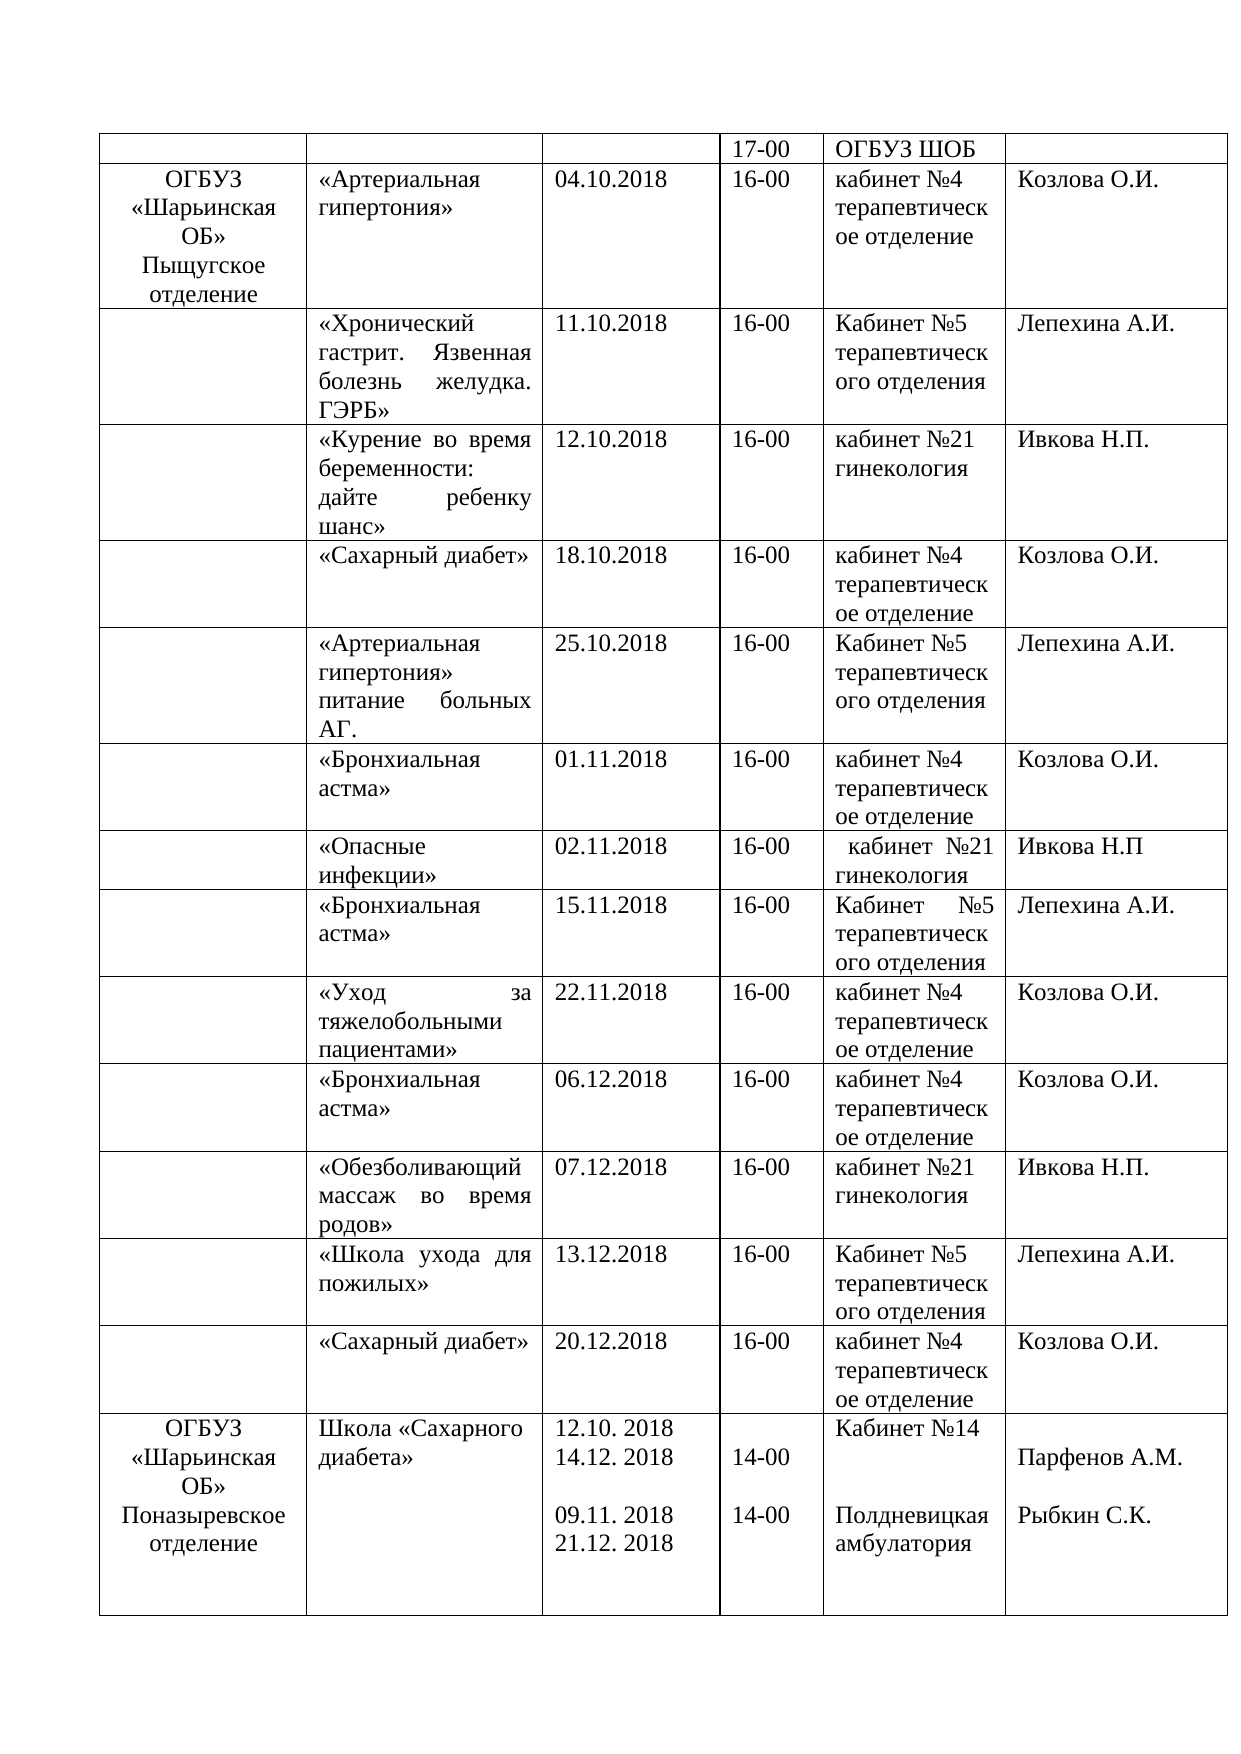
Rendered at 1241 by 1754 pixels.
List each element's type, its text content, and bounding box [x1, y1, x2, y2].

table_cell «Сахарный диабет» [307, 1326, 542, 1412]
table_cell Кабинет №14 Полдневицкая амбулатория [824, 1414, 1005, 1615]
table_cell 16-00 [721, 628, 823, 743]
table_cell кабинет №4 терапевтическое отделение [824, 541, 1005, 627]
table_cell Кабинет №5 терапевтического отделения [824, 628, 1005, 743]
table_cell 12.10. 2018 14.12. 2018 09.11. 2018 21.12. 2018 [543, 1414, 719, 1615]
table_cell 18.10.2018 [543, 541, 719, 627]
table_cell 17-00 [721, 134, 823, 163]
table_cell «Артериальная гипертония» [307, 164, 542, 307]
table_cell [1228, 1413, 1240, 1615]
table_cell [100, 1064, 306, 1151]
table_cell «Бронхиальная астма» [307, 744, 542, 830]
table_cell «Обезболивающий массаж во время родов» [307, 1152, 542, 1238]
table_cell [1228, 308, 1240, 423]
table_cell кабинет №21 гинекология [824, 1152, 1005, 1238]
table_cell [100, 831, 306, 889]
table_cell [1228, 133, 1240, 163]
table_cell «Бронхиальная астма» [307, 890, 542, 976]
table_cell 20.12.2018 [543, 1326, 719, 1412]
table_cell [1228, 1238, 1240, 1325]
table_cell 16-00 [721, 744, 823, 830]
table_cell кабинет №21 гинекология [824, 831, 1005, 889]
table_cell 02.11.2018 [543, 831, 719, 889]
table_cell 12.10.2018 [543, 425, 719, 539]
table_cell 16-00 [721, 1064, 823, 1151]
table_cell 22.11.2018 [543, 977, 719, 1063]
table_cell 16-00 [721, 831, 823, 889]
table_cell 11.10.2018 [543, 309, 719, 423]
table_cell Козлова О.И. [1006, 1326, 1227, 1412]
table_cell «Курение во время беременности: дайте ребенку шанс» [307, 425, 542, 539]
table_cell 16-00 [721, 890, 823, 976]
table_cell Козлова О.И. [1006, 977, 1227, 1063]
table_cell [1006, 134, 1227, 163]
table_cell «Сахарный диабет» [307, 541, 542, 627]
table_cell «Опасные инфекции» [307, 831, 542, 889]
table_cell 25.10.2018 [543, 628, 719, 743]
table_cell кабинет №4 терапевтическое отделение [824, 164, 1005, 307]
table_cell 16-00 [721, 1239, 823, 1325]
table_cell [100, 1326, 306, 1412]
table_cell ОГБУЗ «Шарьинская ОБ» Пыщугское отделение [100, 164, 306, 307]
table_cell [100, 977, 306, 1063]
table_cell кабинет №4 терапевтическое отделение [824, 977, 1005, 1063]
table_cell Школа «Сахарного диабета» [307, 1414, 542, 1615]
table_cell 16-00 [721, 541, 823, 627]
table_cell кабинет №4 терапевтическое отделение [824, 1326, 1005, 1412]
table_cell Кабинет №5 терапевтического отделения [824, 1239, 1005, 1325]
table_cell «Артериальная гипертония» питание больных АГ. [307, 628, 542, 743]
table_cell [1228, 163, 1240, 307]
table_cell «Уход за тяжелобольными пациентами» [307, 977, 542, 1063]
table_cell «Школа ухода для пожилых» [307, 1239, 542, 1325]
table_cell [1228, 889, 1240, 976]
table_cell 16-00 [721, 164, 823, 307]
table_cell [543, 134, 719, 163]
table_cell кабинет №4 терапевтическое отделение [824, 1064, 1005, 1151]
table_cell 06.12.2018 [543, 1064, 719, 1151]
table_cell [100, 1152, 306, 1238]
table_cell «Бронхиальная астма» [307, 1064, 542, 1151]
table_cell [100, 890, 306, 976]
table_cell [100, 628, 306, 743]
table_cell 16-00 [721, 309, 823, 423]
table_cell 16-00 [721, 1326, 823, 1412]
table_cell Козлова О.И. [1006, 744, 1227, 830]
table_cell Ивкова Н.П [1006, 831, 1227, 889]
table_cell ОГБУЗ ШОБ [824, 134, 1005, 163]
table_cell 07.12.2018 [543, 1152, 719, 1238]
table_cell 16-00 [721, 1152, 823, 1238]
table_cell Лепехина А.И. [1006, 890, 1227, 976]
table_cell [1228, 1151, 1240, 1238]
table_cell Кабинет №5 терапевтического отделения [824, 309, 1005, 423]
table_cell 14-00 14-00 [721, 1414, 823, 1615]
table_cell «Хронический гастрит. Язвенная болезнь желудка. ГЭРБ» [307, 309, 542, 423]
table_cell Лепехина А.И. [1006, 1239, 1227, 1325]
table_cell Козлова О.И. [1006, 164, 1227, 307]
table_cell Кабинет №5 терапевтического отделения [824, 890, 1005, 976]
table_cell [1228, 627, 1240, 743]
table_cell 16-00 [721, 977, 823, 1063]
table_cell Ивкова Н.П. [1006, 425, 1227, 539]
table_cell Лепехина А.И. [1006, 628, 1227, 743]
table_cell [100, 134, 306, 163]
table_cell [100, 744, 306, 830]
table_cell Парфенов А.М. Рыбкин С.К. [1006, 1414, 1227, 1615]
table_cell [100, 309, 306, 423]
table_cell [1228, 1063, 1240, 1151]
table_cell 16-00 [721, 425, 823, 539]
table_cell Козлова О.И. [1006, 541, 1227, 627]
table_cell ОГБУЗ «Шарьинская ОБ» Поназыревское отделение [100, 1414, 306, 1615]
table_cell [1228, 976, 1240, 1063]
table_cell Козлова О.И. [1006, 1064, 1227, 1151]
table_cell 15.11.2018 [543, 890, 719, 976]
table_cell [100, 541, 306, 627]
table_cell 13.12.2018 [543, 1239, 719, 1325]
table_cell кабинет №21 гинекология [824, 425, 1005, 539]
table_cell [307, 134, 542, 163]
table_cell [1228, 1325, 1240, 1412]
table_cell [1228, 540, 1240, 627]
table_cell Лепехина А.И. [1006, 309, 1227, 423]
table_cell 01.11.2018 [543, 744, 719, 830]
table_cell 04.10.2018 [543, 164, 719, 307]
table_cell [100, 1239, 306, 1325]
table_cell [1228, 743, 1240, 830]
table_cell кабинет №4 терапевтическое отделение [824, 744, 1005, 830]
table_cell Ивкова Н.П. [1006, 1152, 1227, 1238]
table_cell [100, 425, 306, 539]
table_cell [1228, 424, 1240, 539]
table_cell [1228, 830, 1240, 889]
